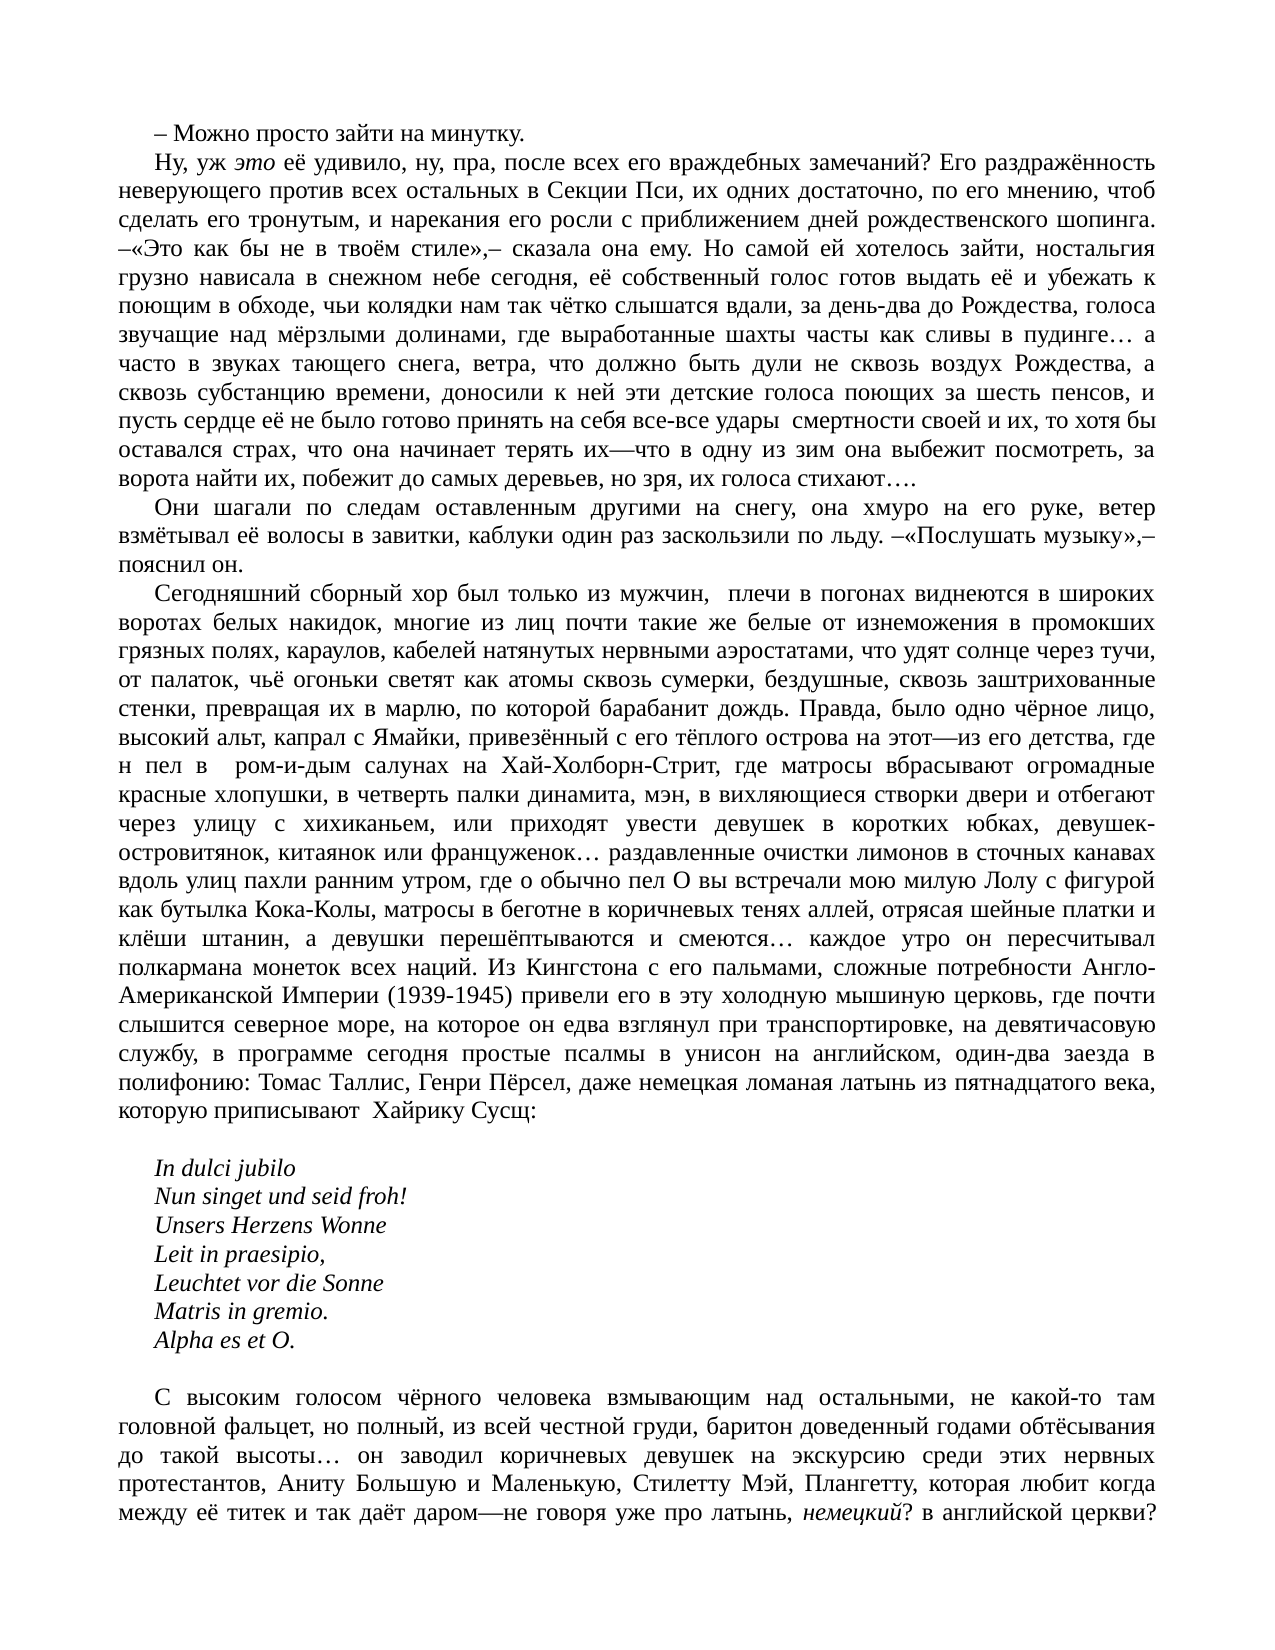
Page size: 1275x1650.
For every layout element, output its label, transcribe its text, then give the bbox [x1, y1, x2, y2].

text – Можно просто зайти на минутку. [118, 118, 1157, 147]
text Leit in praesipio, [118, 1239, 1157, 1268]
text Unsers Herzens Wonne [118, 1210, 1157, 1239]
text Leuchtet vor die Sonne [118, 1268, 1157, 1296]
text Они шагали по следам оставленным другими на снегу, она хмуро на его руке, ветер взмётывал её волосы в завитки, каблуки один раз заскользили по льду. –«Послушать музыку»,– пояснил он. [118, 492, 1157, 578]
text Matris in gremio. [118, 1296, 1157, 1325]
text Nun singet und seid froh! [118, 1181, 1157, 1210]
text Ну, уж это её удивило, ну, пра, после всех его враждебных замечаний? Его раздражённость неверующего против всех остальных в Секции Пси, их одних достаточно, по его мнению, чтоб сделать его тронутым, и нарекания его росли с приближением дней рождественского шопинга. –«Это как бы не в твоём стиле»,– сказала она ему. Но самой ей хотелось зайти, ностальгия грузно нависала в снежном небе сегодня, её собственный голос готов выдать её и убежать к поющим в обходе, чьи колядки нам так чётко слышатся вдали, за день-два до Рождества, голоса звучащие над мёрзлыми долинами, где выработанные шахты часты как сливы в пудинге… а часто в звуках тающего снега, ветра, что должно быть дули не сквозь воздух Рождества, а сквозь субстанцию времени, доносили к ней эти детские голоса поющих за шесть пенсов, и пусть сердце её не было готово принять на себя все-все удары смертности своей и их, то хотя бы оставался страх, что она начинает терять их—что в одну из зим она выбежит посмотреть, за ворота найти их, побежит до самых деревьев, но зря, их голоса стихают…. [118, 147, 1157, 492]
text Alpha es et O. [118, 1325, 1157, 1354]
text С высоким голосом чёрного человека взмывающим над остальными, не какой-то там головной фальцет, но полный, из всей честной груди, баритон доведенный годами обтёсывания до такой высоты… он заводил коричневых девушек на экскурсию среди этих нервных протестантов, Аниту Большую и Маленькую, Стилетту Мэй, Плангетту, которая любит когда между её титек и так даёт даром—не говоря уже про латынь, немецкий? в английской церкви? [118, 1382, 1157, 1526]
text Сегодняшний сборный хор был только из мужчин, плечи в погонах виднеются в широких воротах белых накидок, многие из лиц почти такие же белые от изнеможения в промокших грязных полях, караулов, кабелей натянутых нервными аэростатами, что удят солнце через тучи, от палаток, чьё огоньки светят как атомы сквозь сумерки, бездушные, сквозь заштрихованные стенки, превращая их в марлю, по которой барабанит дождь. Правда, было одно чёрное лицо, высокий альт, капрал с Ямайки, привезённый с его тёплого острова на этот—из его детства, где н пел в ром-и-дым салунах на Хай-Холборн-Стрит, где матросы вбрасывают огромадные красные хлопушки, в четверть палки динамита, мэн, в вихляющиеся створки двери и отбегают через улицу с хихиканьем, или приходят увести девушек в коротких юбках, девушек-островитянок, китаянок или француженок… раздавленные очистки лимонов в сточных канавах вдоль улиц пахли ранним утром, где о обычно пел О вы встречали мою милую Лолу с фигурой как бутылка Кока-Колы, матросы в беготне в коричневых тенях аллей, отрясая шейные платки и клёши штанин, а девушки перешёптываются и смеются… каждое утро он пересчитывал полкармана монеток всех наций. Из Кингстона с его пальмами, сложные потребности Англо-Американской Империи (1939-1945) привели его в эту холодную мышиную церковь, где почти слышится северное море, на которое он едва взглянул при транспортировке, на девятичасовую службу, в программе сегодня простые псалмы в унисон на английском, один-два заезда в полифонию: Томас Таллис, Генри Пёрсел, даже немецкая ломаная латынь из пятнадцатого века, которую приписывают Хайрику Сусщ: [118, 578, 1157, 1124]
text In dulci jubilo [118, 1153, 1157, 1181]
